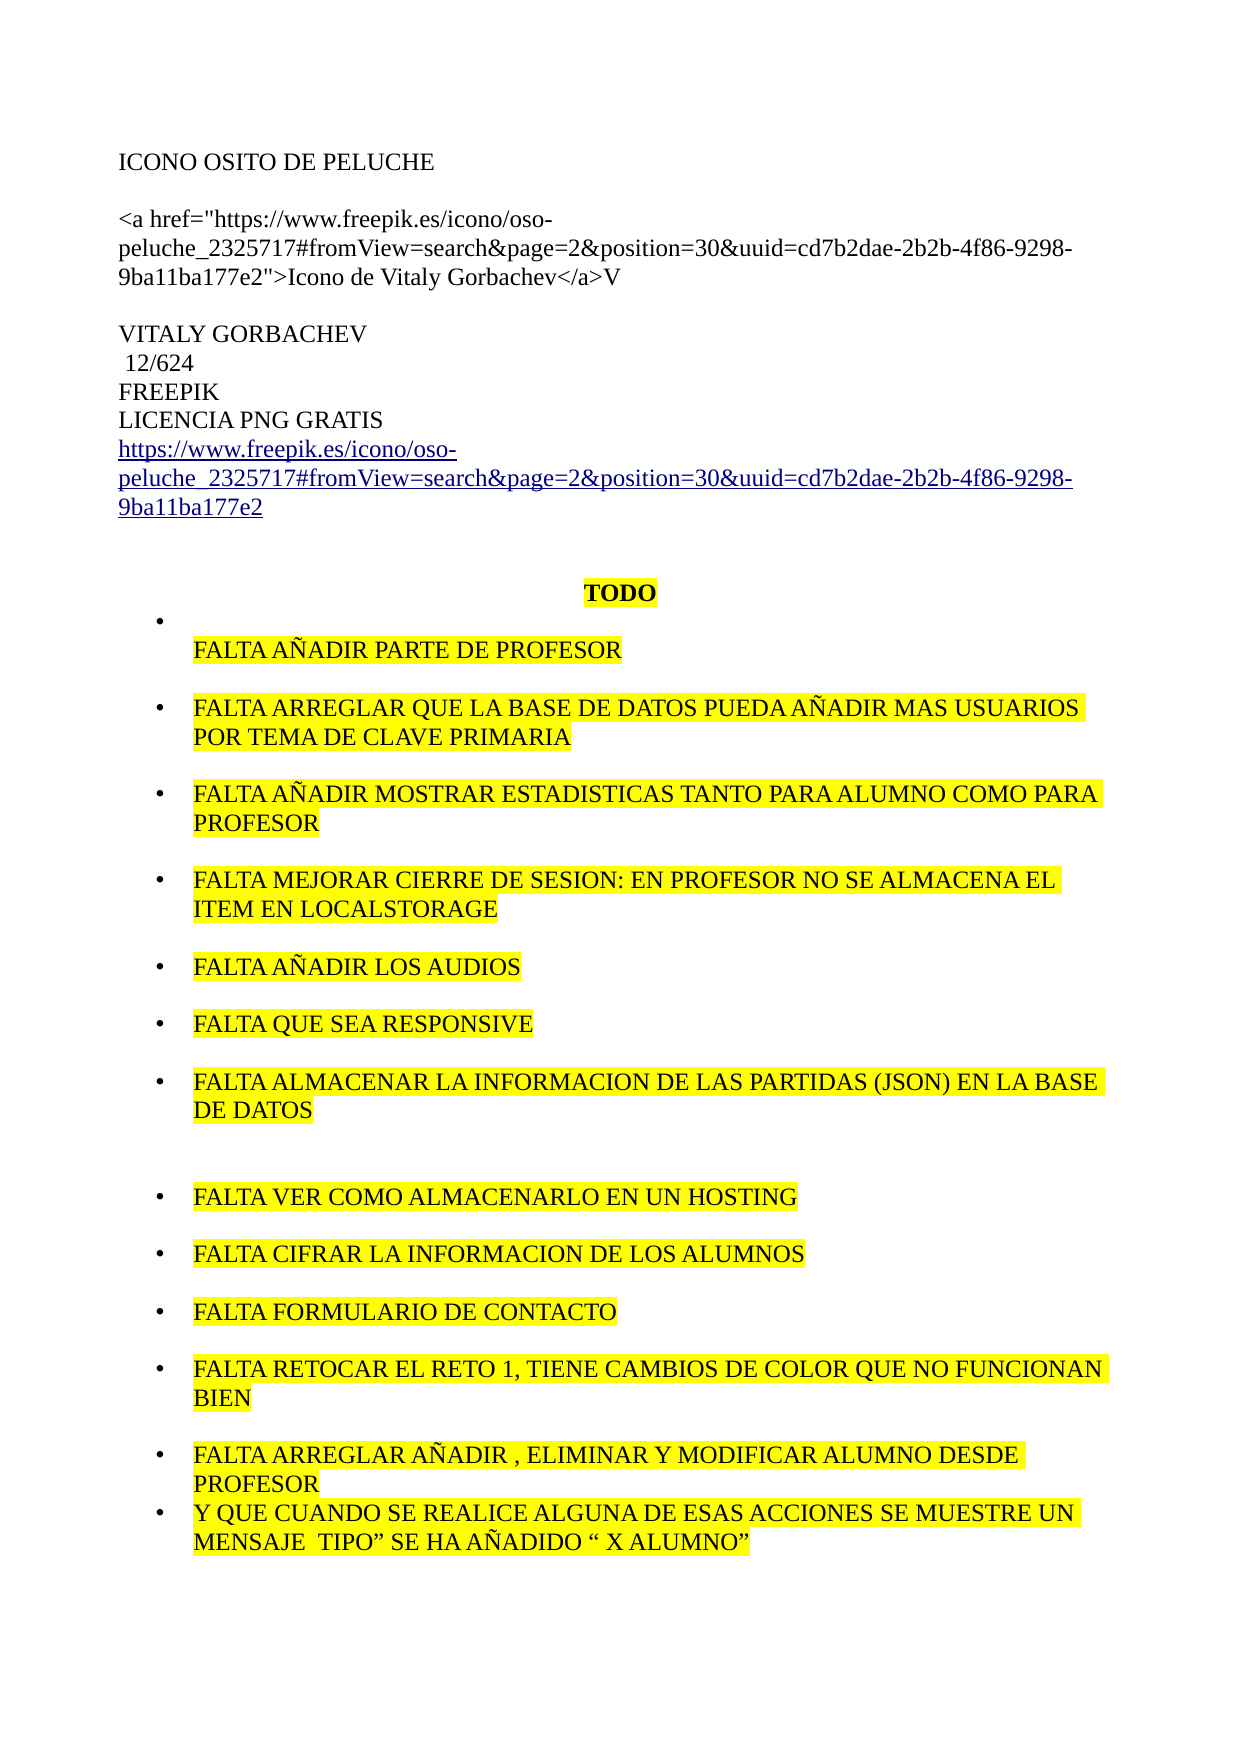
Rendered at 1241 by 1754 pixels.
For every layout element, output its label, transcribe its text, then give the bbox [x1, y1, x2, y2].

list FALTA AÑADIR LOS AUDIOS [156, 952, 1122, 981]
list FALTA ALMACENAR LA INFORMACION DE LAS PARTIDAS (JSON) EN LA BASE DE DATOS [156, 1067, 1122, 1124]
list FALTA VER COMO ALMACENARLO EN UN HOSTING [156, 1182, 1122, 1211]
list FALTA FORMULARIO DE CONTACTO [156, 1297, 1122, 1326]
list FALTA CIFRAR LA INFORMACION DE LOS ALUMNOS [156, 1239, 1122, 1268]
text ICONO OSITO DE PELUCHE [118, 147, 1122, 176]
list FALTA ARREGLAR QUE LA BASE DE DATOS PUEDA AÑADIR MAS USUARIOS POR TEMA DE CLAVE PRIMARIA [156, 693, 1122, 751]
list FALTA AÑADIR MOSTRAR ESTADISTICAS TANTO PARA ALUMNO COMO PARA PROFESOR [156, 779, 1122, 837]
text <a href="https://www.freepik.es/icono/oso-peluche_2325717#fromView=search&page=2&position=30&uuid=cd7b2dae-2b2b-4f86-9298-9ba11ba177e2">Icono de Vitaly Gorbachev</a>V [118, 204, 1122, 291]
text TODO [118, 578, 1122, 607]
list FALTA MEJORAR CIERRE DE SESION: EN PROFESOR NO SE ALMACENA EL ITEM EN LOCALSTORAGE [156, 866, 1122, 923]
list FALTA RETOCAR EL RETO 1, TIENE CAMBIOS DE COLOR QUE NO FUNCIONAN BIEN [156, 1354, 1122, 1412]
list Y QUE CUANDO SE REALICE ALGUNA DE ESAS ACCIONES SE MUESTRE UN MENSAJE TIPO” SE HA AÑADIDO “ X ALUMNO” [156, 1498, 1122, 1556]
list FALTA QUE SEA RESPONSIVE [156, 1009, 1122, 1038]
text LICENCIA PNG GRATIS https://www.freepik.es/icono/oso-peluche_2325717#fromView=search&page=2&position=30&uuid=cd7b2dae-2b2b-4f86-9298-9ba11ba177e2 [118, 406, 1122, 521]
list FALTA AÑADIR PARTE DE PROFESOR [156, 607, 1122, 664]
text VITALY GORBACHEV 12/624 FREEPIK [118, 319, 1122, 406]
list FALTA ARREGLAR AÑADIR , ELIMINAR Y MODIFICAR ALUMNO DESDE PROFESOR [156, 1441, 1122, 1498]
